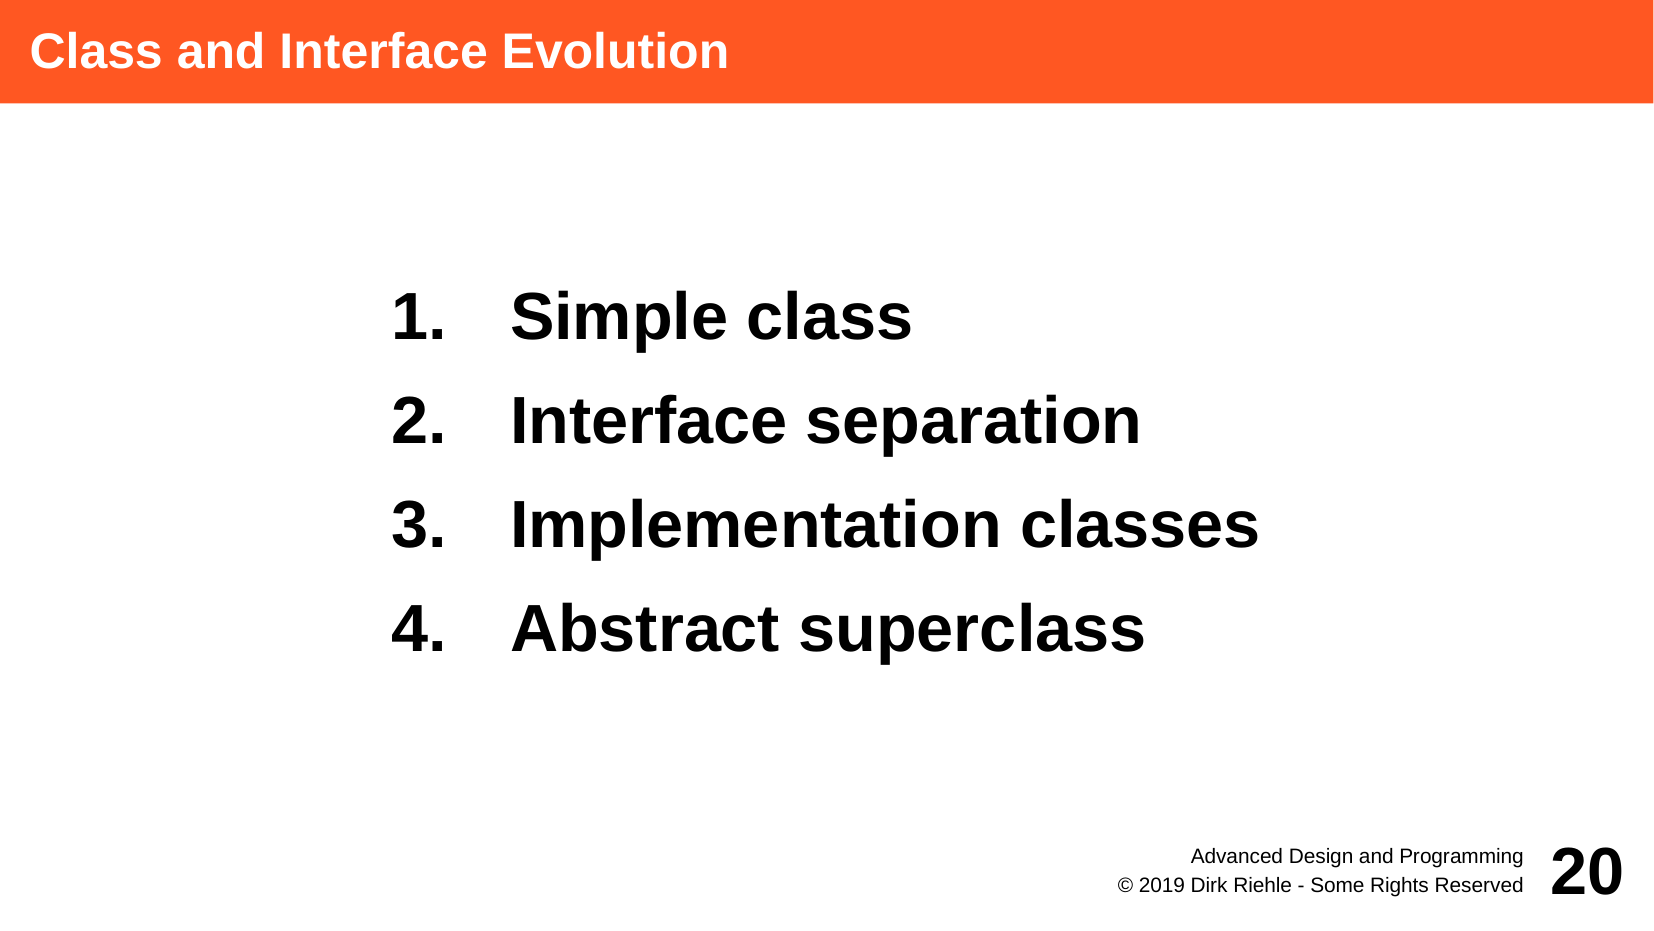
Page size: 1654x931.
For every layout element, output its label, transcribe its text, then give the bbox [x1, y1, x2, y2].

subtitle Simple class Interface separation Implementation classes Abstract superclass [29, 132, 1625, 813]
title Class and Interface Evolution [0, 0, 1654, 104]
